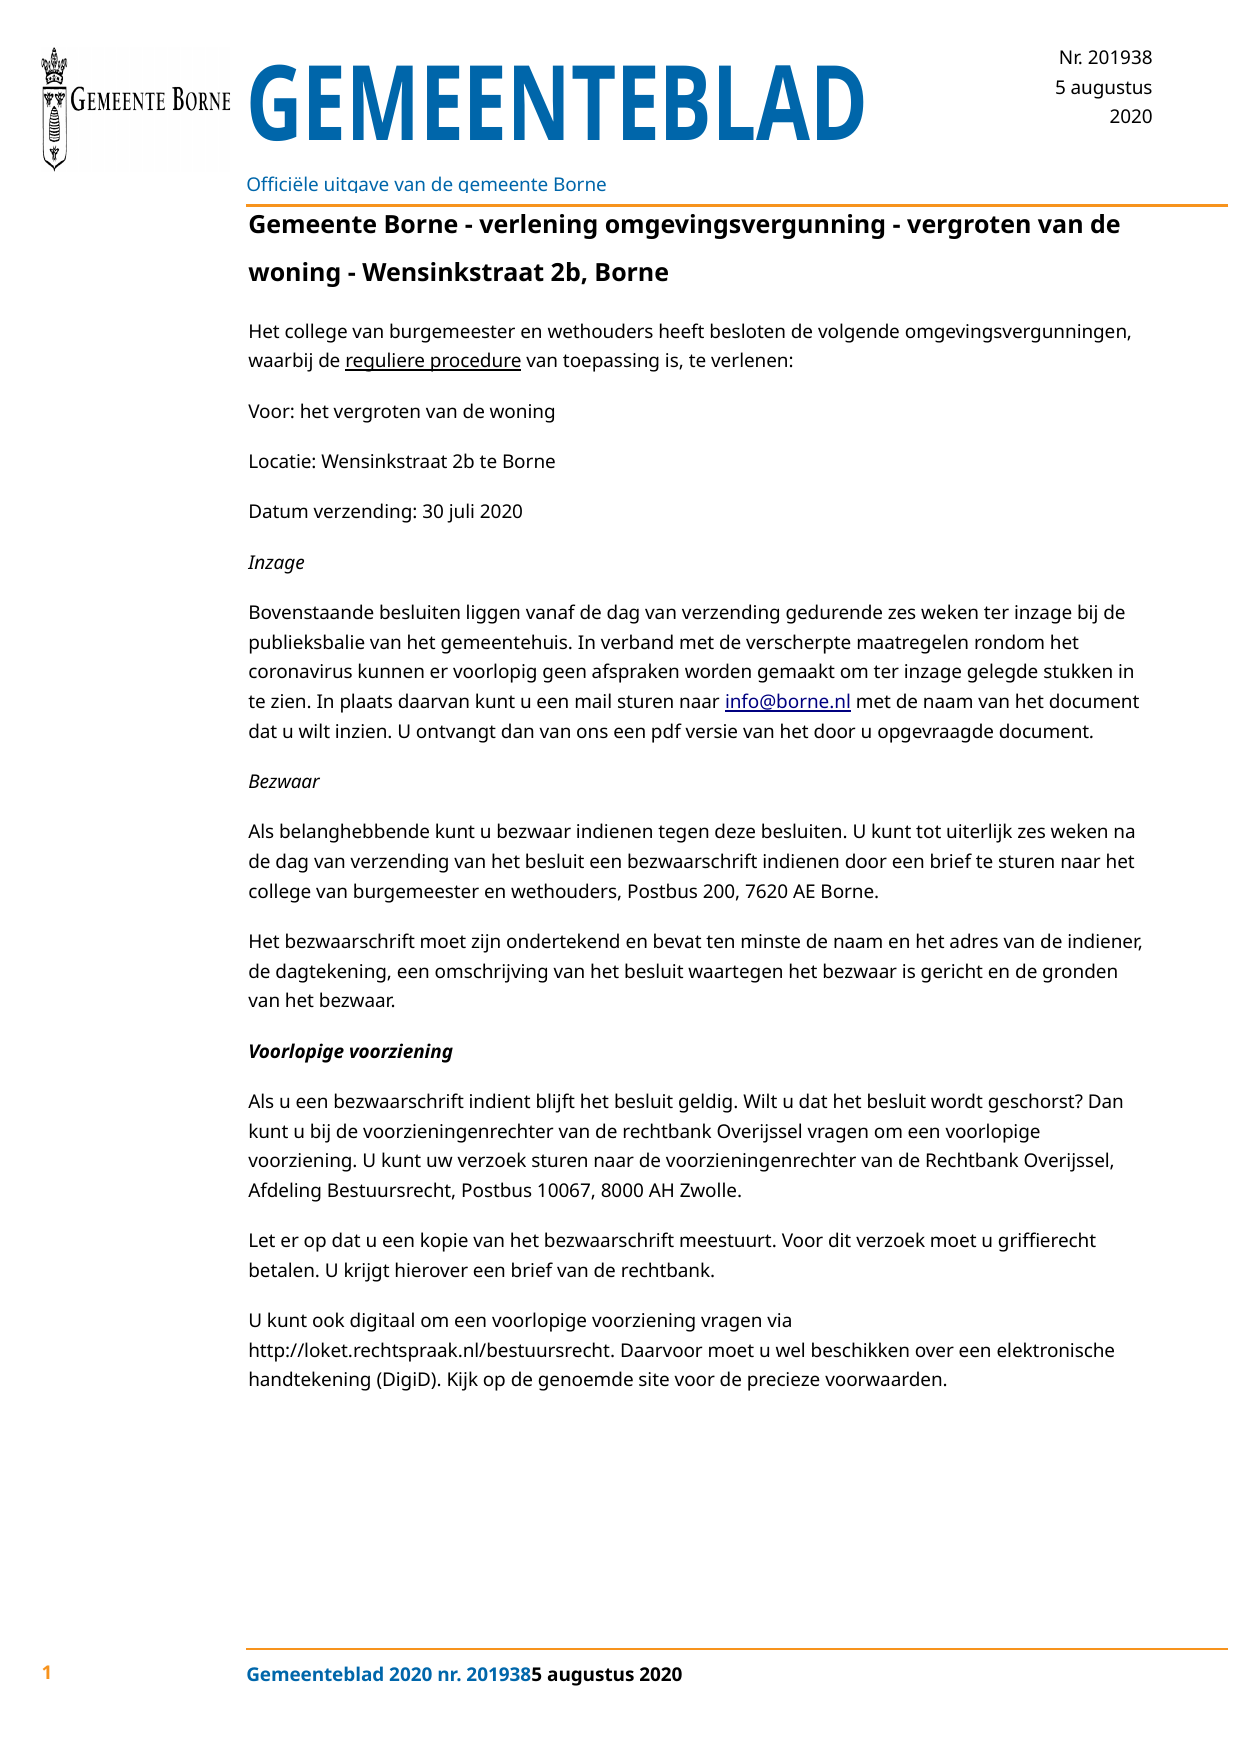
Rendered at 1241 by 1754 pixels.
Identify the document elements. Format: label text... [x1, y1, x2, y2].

text Het college van burgemeester en wethouders heeft besloten de volgende omgevingsvergunningen, waarbij de reguliere procedure van toepassing is, te verlenen: [248, 318, 1152, 373]
text Bovenstaande besluiten liggen vanaf de dag van verzending gedurende zes weken ter inzage bij de publieksbalie van het gemeentehuis. In verband met de verscherpte maatregelen rondom het coronavirus kunnen er voorlopig geen afspraken worden gemaakt om ter inzage gelegde stukken in te zien. In plaats daarvan kunt u een mail sturen naar info@borne.nl met de naam van het document dat u wilt inzien. U ontvangt dan van ons een pdf versie van het door u opgevraagde document. [248, 599, 1152, 744]
text Als belanghebbende kunt u bezwaar indienen tegen deze besluiten. U kunt tot uiterlijk zes weken na de dag van verzending van het besluit een bezwaarschrift indienen door een brief te sturen naar het college van burgemeester en wethouders, Postbus 200, 7620 AE Borne. [248, 819, 1152, 904]
text Het bezwaarschrift moet zijn ondertekend en bevat ten minste de naam en het adres van de indiener, de dagtekening, een omschrijving van het besluit waartegen het bezwaar is gericht en de gronden van het bezwaar. [248, 928, 1152, 1013]
text Gemeente Borne - verlening omgevingsvergunning - vergroten van de woning - Wensinkstraat 2b, Borne [248, 207, 1152, 288]
text Datum verzending: 30 juli 2020 [248, 499, 1152, 524]
text U kunt ook digitaal om een voorlopige voorziening vragen via http://loket.rechtspraak.nl/bestuursrecht. Daarvoor moet u wel beschikken over een elektronische handtekening (DigiD). Kijk op de genoemde site voor de precieze voorwaarden. [248, 1307, 1152, 1392]
picture [41, 47, 231, 172]
text Inzage [248, 549, 1152, 575]
text Locatie: Wensinkstraat 2b te Borne [248, 448, 1152, 474]
text Bezwaar [248, 768, 1152, 794]
text Voorlopige voorziening [248, 1038, 1152, 1064]
text Let er op dat u een kopie van het bezwaarschrift meestuurt. Voor dit verzoek moet u griffierecht betalen. U krijgt hierover een brief van de rechtbank. [248, 1227, 1152, 1283]
text Als u een bezwaarschrift indient blijft het besluit geldig. Wilt u dat het besluit wordt geschorst? Dan kunt u bij de voorzieningenrechter van de rechtbank Overijssel vragen om een voorlopige voorziening. U kunt uw verzoek sturen naar de voorzieningenrechter van de Rechtbank Overijssel, Afdeling Bestuursrecht, Postbus 10067, 8000 AH Zwolle. [248, 1088, 1152, 1203]
text Voor: het vergroten van de woning [248, 398, 1152, 424]
